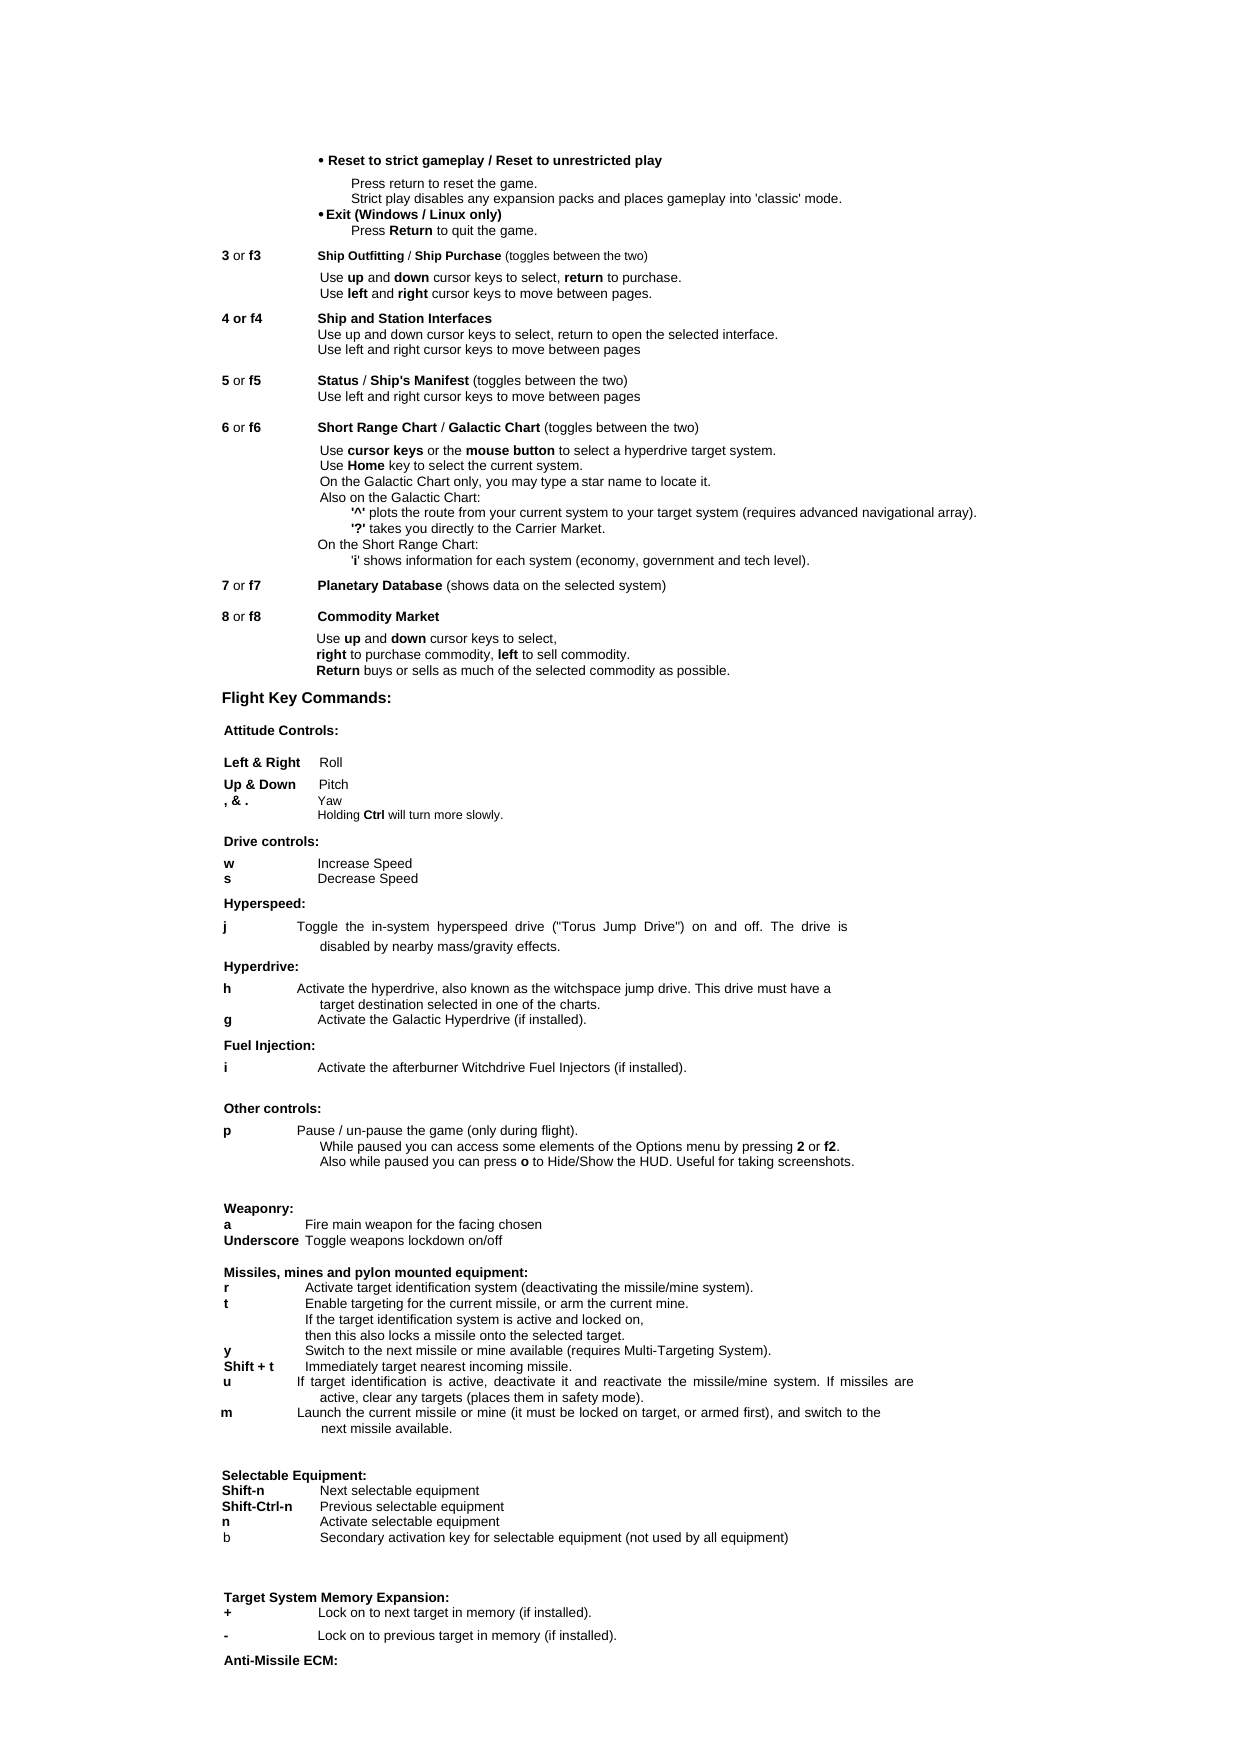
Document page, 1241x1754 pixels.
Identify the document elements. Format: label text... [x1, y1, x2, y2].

text Hyperdrive: [224, 959, 1078, 974]
list Activate the hyperdrive, also known as the witchspace jump drive. This drive must have a target destination selected in one of the charts. [223, 981, 838, 1012]
text right to purchase commodity, left to sell commodity. [316, 647, 1078, 662]
text Fuel Injection: [224, 1037, 1078, 1053]
table_cell Activate target identification system (deactivating the missile/mine system). [305, 1280, 792, 1296]
text Use left and right cursor keys to move between pages [222, 342, 1078, 357]
text Return buys or sells as much of the selected commodity as possible. [316, 663, 1078, 678]
text 7 or f7 Planetary Database (shows data on the selected system) [222, 577, 1078, 593]
text Strict play disables any expansion packs and places gameplay into 'classic' mode. [351, 191, 1078, 207]
text Also while paused you can press o to Hide/Show the HUD. Useful for taking screenshots. [319, 1154, 940, 1169]
text Target System Memory Expansion: [224, 1590, 1078, 1605]
text Attitude Controls: [224, 723, 1078, 738]
text 'i' shows information for each system (economy, government and tech level). [351, 552, 1078, 568]
text Drive controls: [224, 833, 1078, 849]
table_header [305, 1185, 413, 1216]
table_cell Missiles, mines and pylon mounted equipment: [224, 1248, 792, 1280]
table_header Weaponry: [224, 1185, 305, 1216]
text i Activate the afterburner Witchdrive Fuel Injectors (if installed). [224, 1059, 1078, 1075]
table_cell If the target identification system is active and locked on, [305, 1311, 792, 1327]
text n Activate selectable equipment [222, 1514, 886, 1529]
text w Increase Speed [224, 855, 1078, 871]
text Holding Ctrl will turn more slowly. [224, 808, 1078, 822]
table_cell Fire main weapon for the facing chosen [305, 1216, 792, 1232]
text 3 or f3 Ship Outfitting / Ship Purchase (toggles between the two) [222, 248, 1078, 263]
text Shift-Ctrl-n Previous selectable equipment [222, 1498, 886, 1514]
table_cell then this also locks a missile onto the selected target. [305, 1327, 792, 1343]
text Press Return to quit the game. [351, 223, 1078, 238]
table_cell a [224, 1216, 305, 1232]
text Press return to reset the game. [351, 175, 1078, 191]
text Other controls: [224, 1100, 1078, 1116]
text , & . Yaw [224, 792, 1078, 808]
text Use up and down cursor keys to select, [316, 631, 1078, 647]
text Also on the Galactic Chart: [319, 489, 1078, 505]
list Reset to strict gameplay / Reset to unrestricted play [318, 153, 1078, 169]
list Toggle the in-system hyperspeed drive ("Torus Jump Drive") on and off. The drive is disabled by nearby mass/gravity effects. [223, 918, 849, 954]
table_cell Toggle weapons lockdown on/off [305, 1232, 792, 1248]
table_cell Switch to the next missile or mine available (requires Multi-Targeting System). [305, 1343, 792, 1358]
table_cell t [224, 1296, 305, 1311]
text Use cursor keys or the mouse button to select a hyperdrive target system. [319, 442, 1078, 458]
text s Decrease Speed [224, 871, 1078, 887]
text '?' takes you directly to the Carrier Market. [351, 521, 1078, 536]
text Hyperspeed: [224, 896, 1078, 912]
text 8 or f8 Commodity Market [222, 609, 1078, 624]
text Use up and down cursor keys to select, return to purchase. [319, 270, 1078, 286]
text b Secondary activation key for selectable equipment (not used by all equipment) [223, 1529, 886, 1545]
text Flight Key Commands: [222, 688, 1078, 707]
text Use up and down cursor keys to select, return to open the selected interface. [222, 326, 1078, 342]
text Up & Down Pitch [224, 777, 1078, 792]
list Pause / un-pause the game (only during flight). [223, 1122, 1078, 1138]
table_cell [224, 1311, 305, 1327]
table_header [414, 1185, 792, 1216]
list m Launch the current missile or mine (it must be locked on target, or armed first), and switch to the next missile available. [220, 1405, 886, 1436]
table_cell r [224, 1280, 305, 1296]
text Anti-Missile ECM: [224, 1652, 1078, 1668]
text g Activate the Galactic Hyperdrive (if installed). [224, 1012, 1078, 1028]
text While paused you can access some elements of the Options menu by pressing 2 or f2. [319, 1138, 940, 1154]
text Selectable Equipment: [222, 1467, 886, 1483]
table_cell Immediately target nearest incoming missile. [305, 1359, 792, 1374]
text + Lock on to next target in memory (if installed). [224, 1605, 1078, 1621]
table_cell Enable targeting for the current missile, or arm the current mine. [305, 1296, 792, 1311]
text 5 or f5 Status / Ship's Manifest (toggles between the two) [222, 373, 1078, 388]
text Shift-n Next selectable equipment [222, 1483, 886, 1498]
text On the Short Range Chart: [317, 537, 1078, 552]
text '^' plots the route from your current system to your target system (requires advanced navigational array). [351, 505, 1078, 521]
text - Lock on to previous target in memory (if installed). [224, 1627, 1078, 1643]
text u If target identification is active, deactivate it and reactivate the missile/mine system. If missiles are active, clear any targets (places them in safety mode). [223, 1374, 915, 1405]
table_cell Underscore [224, 1232, 305, 1248]
text On the Galactic Chart only, you may type a star name to locate it. [319, 474, 1078, 489]
text Use left and right cursor keys to move between pages. [319, 286, 1078, 301]
text Use left and right cursor keys to move between pages [222, 388, 1078, 404]
table_cell y [224, 1327, 305, 1358]
text 6 or f6 Short Range Chart / Galactic Chart (toggles between the two) [222, 420, 1078, 436]
text 4 or f4 Ship and Station Interfaces [222, 311, 1078, 326]
list Exit (Windows / Linux only) [318, 207, 1078, 222]
text Use Home key to select the current system. [319, 458, 1078, 473]
table_cell Shift + t [224, 1359, 305, 1374]
text Left & Right Roll [224, 754, 1078, 770]
